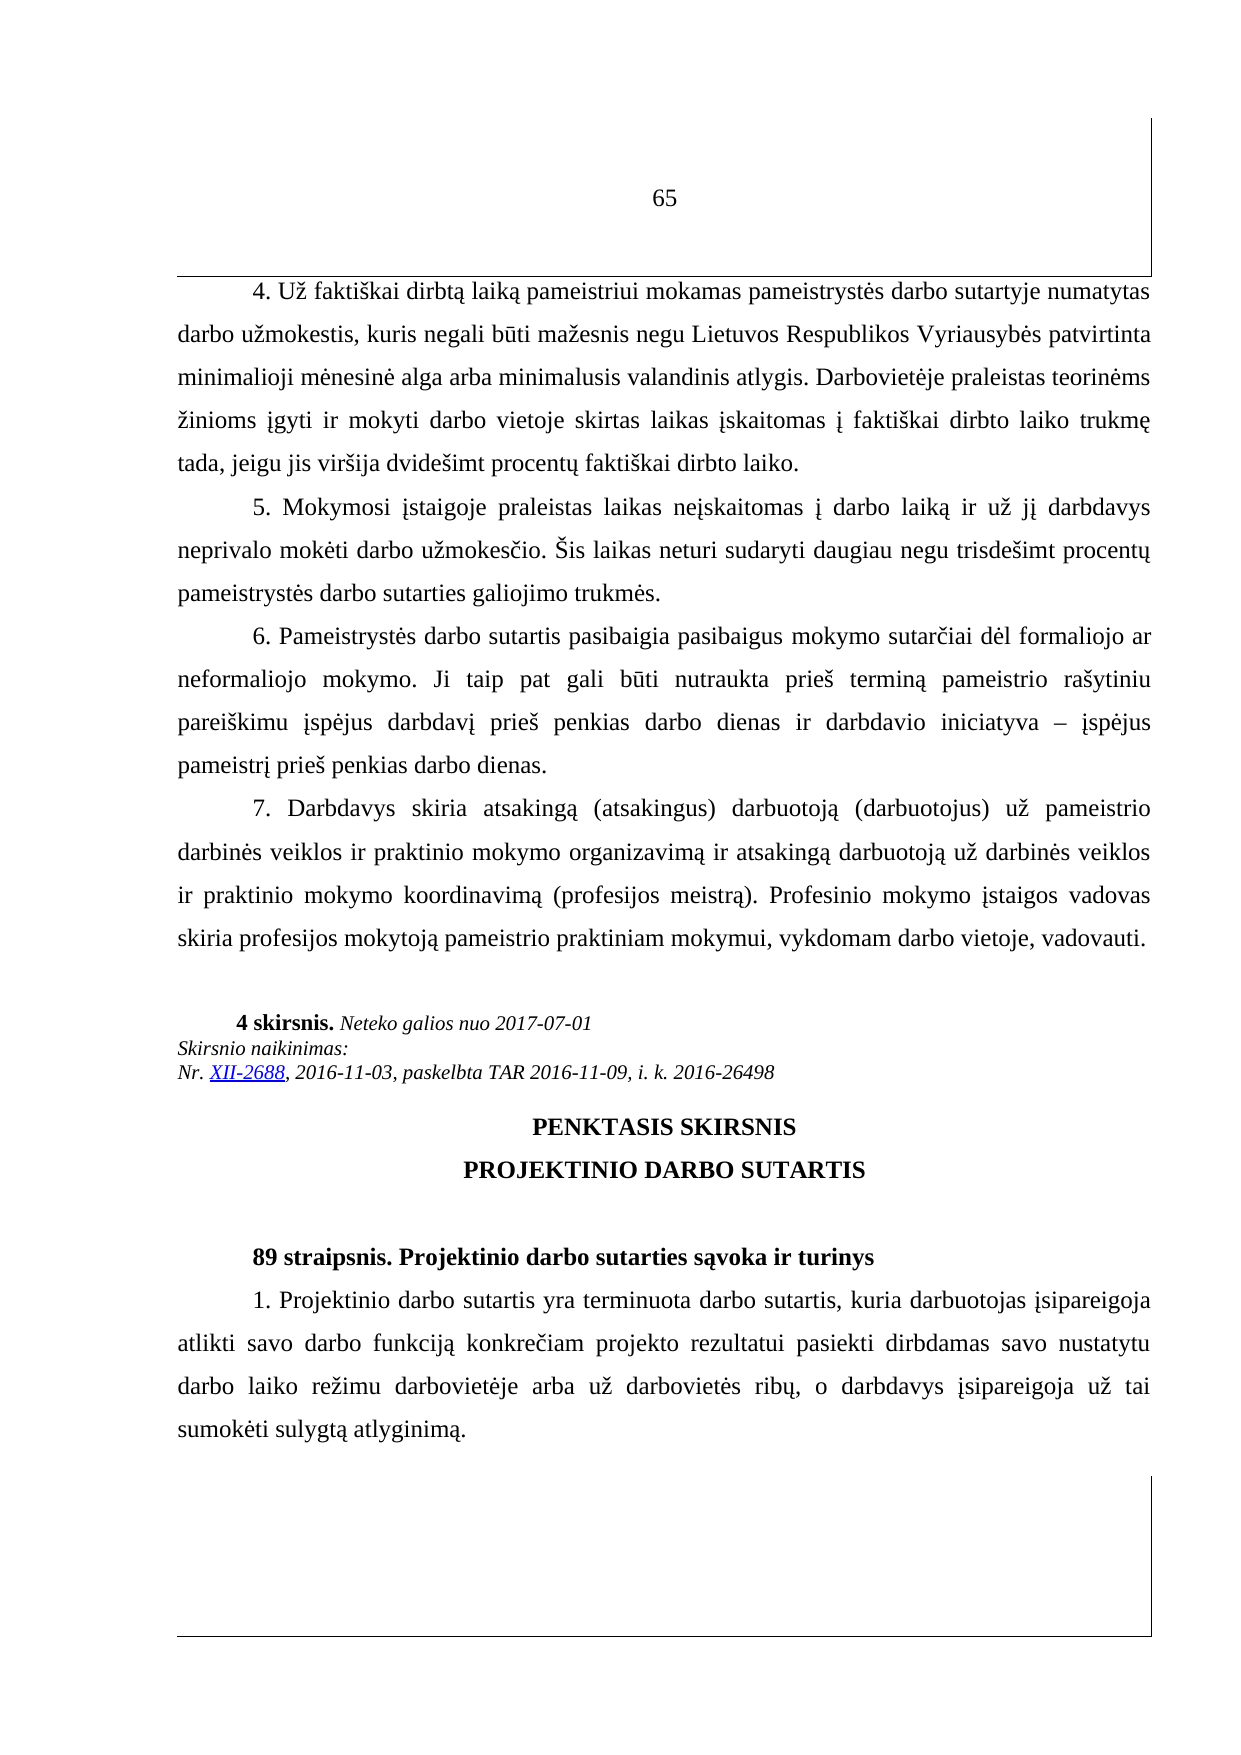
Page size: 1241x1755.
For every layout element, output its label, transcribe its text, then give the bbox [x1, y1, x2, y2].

text 7. Darbdavys skiria atsakingą (atsakingus) darbuotoją (darbuotojus) už pameistrio darbinės veiklos ir praktinio mokymo organizavimą ir atsakingą darbuotoją už darbinės veiklos ir praktinio mokymo koordinavimą (profesijos meistrą). Profesinio mokymo įstaigos vadovas skiria profesijos mokytoją pameistrio praktiniam mokymui, vykdomam darbo vietoje, vadovauti. [177, 793, 1152, 952]
text 4. Už faktiškai dirbtą laiką pameistriui mokamas pameistrystės darbo sutartyje numatytas darbo užmokestis, kuris negali būti mažesnis negu Lietuvos Respublikos Vyriausybės patvirtinta minimalioji mėnesinė alga arba minimalusis valandinis atlygis. Darbovietėje praleistas teorinėms žinioms įgyti ir mokyti darbo vietoje skirtas laikas įskaitomas į faktiškai dirbto laiko trukmę tada, jeigu jis viršija dvidešimt procentų faktiškai dirbto laiko. [177, 276, 1152, 477]
text 4 skirsnis. Neteko galios nuo 2017-07-01 [177, 1009, 1152, 1036]
text PENKTASIS SKIRSNIS [177, 1112, 1152, 1141]
text Nr. XII-2688, 2016-11-03, paskelbta TAR 2016-11-09, i. k. 2016-26498 [177, 1059, 1152, 1084]
text PROJEKTINIO DARBO SUTARTIS [177, 1156, 1152, 1184]
subtitle 89 straipsnis. Projektinio darbo sutarties sąvoka ir turinys [177, 1242, 1152, 1271]
text Skirsnio naikinimas: [177, 1036, 1152, 1059]
text 5. Mokymosi įstaigoje praleistas laikas neįskaitomas į darbo laiką ir už jį darbdavys neprivalo mokėti darbo užmokesčio. Šis laikas neturi sudaryti daugiau negu trisdešimt procentų pameistrystės darbo sutarties galiojimo trukmės. [177, 492, 1152, 607]
text 1. Projektinio darbo sutartis yra terminuota darbo sutartis, kuria darbuotojas įsipareigoja atlikti savo darbo funkciją konkrečiam projekto rezultatui pasiekti dirbdamas savo nustatytu darbo laiko režimu darbovietėje arba už darbovietės ribų, o darbdavys įsipareigoja už tai sumokėti sulygtą atlyginimą. [177, 1285, 1152, 1443]
text 6. Pameistrystės darbo sutartis pasibaigia pasibaigus mokymo sutarčiai dėl formaliojo ar neformaliojo mokymo. Ji taip pat gali būti nutraukta prieš terminą pameistrio rašytiniu pareiškimu įspėjus darbdavį prieš penkias darbo dienas ir darbdavio iniciatyva – įspėjus pameistrį prieš penkias darbo dienas. [177, 621, 1152, 779]
